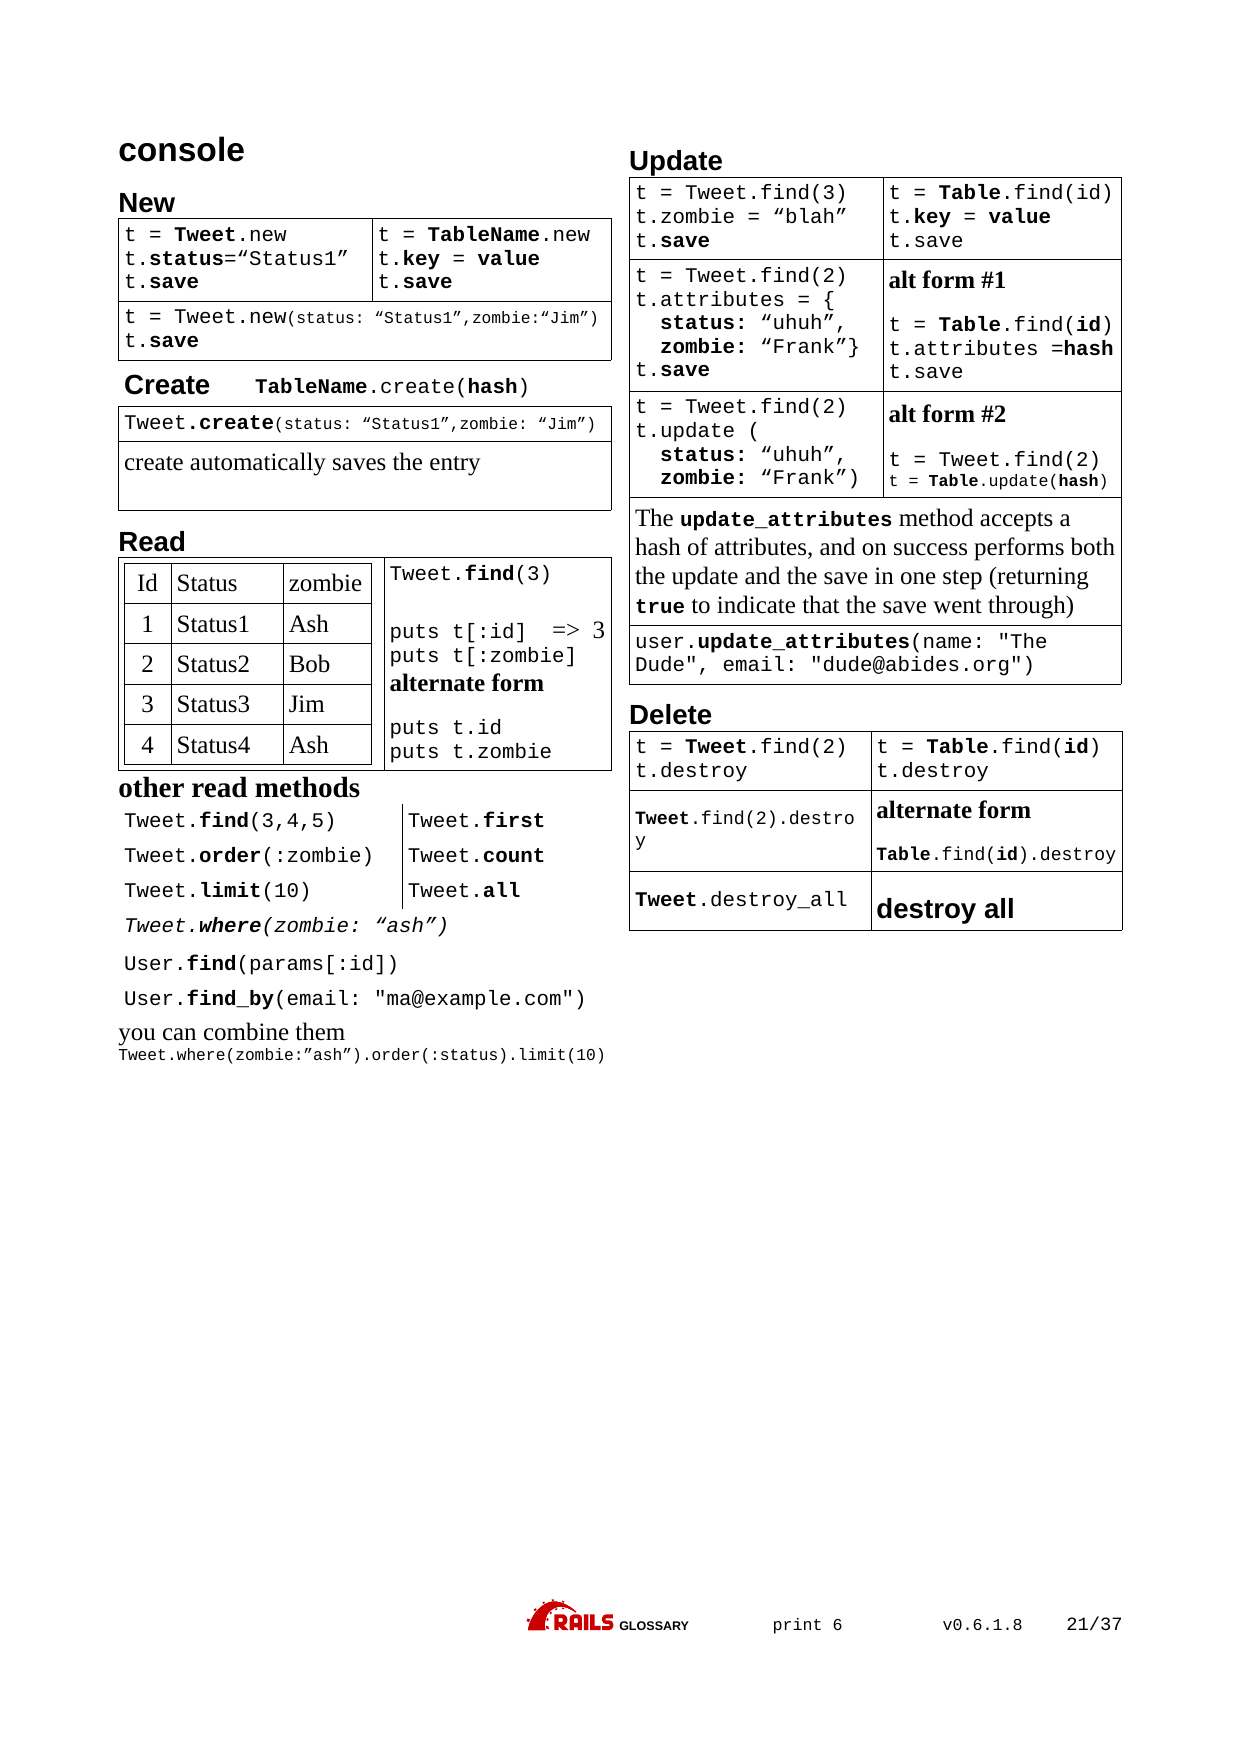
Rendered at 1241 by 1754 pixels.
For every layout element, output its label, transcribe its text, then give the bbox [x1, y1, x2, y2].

table_cell Status2 [172, 644, 283, 684]
table_cell t = Tweet.find(2) t.attributes = { status: “uhuh”, zombie: “Frank”} t.save [630, 260, 883, 391]
table_cell create automatically saves the entry [119, 442, 611, 510]
table_header [119, 558, 384, 770]
table_header t = TableName.new t.key = value t.save [373, 219, 611, 301]
table_header Tweet.find(3) puts t[:id] => 3 puts t[:zombie] alternate form puts t.id puts t.zombie [385, 558, 611, 770]
subtitle Update [629, 145, 1122, 177]
table_cell alternate form Table.find(id).destroy [872, 791, 1122, 871]
table_header t = Tweet.new t.status=“Status1” t.save [119, 219, 372, 301]
table_cell alt form #2 t = Tweet.find(2) t = Table.update(hash) [884, 392, 1121, 497]
subtitle Read [118, 525, 611, 557]
table_cell alt form #1 t = Table.find(id) t.attributes =hash t.save [884, 260, 1121, 391]
table_cell User.find_by(email: "ma@example.com") [118, 983, 596, 1017]
table_cell Status4 [172, 725, 283, 764]
table_cell 1 [125, 604, 171, 643]
subtitle Delete [629, 699, 1122, 731]
table_cell Jim [284, 685, 371, 724]
table_cell 2 [125, 644, 171, 684]
table_cell t = Tweet.find(2) t.update ( status: “uhuh”, zombie: “Frank”) [630, 392, 883, 497]
table_header t = Table.find(id) t.key = value t.save [884, 178, 1121, 259]
table_cell Tweet.where(zombie: “ash”) [118, 909, 596, 947]
table_cell 4 [125, 725, 171, 764]
subtitle New [118, 186, 611, 218]
table_cell Tweet.find(2).destroy [630, 791, 871, 871]
table_cell TableName.create(hash) [249, 361, 611, 406]
text Tweet.where(zombie:”ash”).order(:status).limit(10) [118, 1046, 611, 1065]
table_cell Ash [284, 725, 371, 764]
table_cell Status1 [172, 604, 283, 643]
table_header t = Tweet.find(2) t.destroy [630, 732, 871, 789]
table_header Tweet.find(3,4,5) [118, 804, 402, 839]
table_cell Tweet.all [403, 874, 596, 909]
table_cell Tweet.create(status: “Status1”,zombie: “Jim”) [119, 407, 611, 441]
table_cell User.find(params[:id]) [118, 947, 596, 982]
text you can combine them [118, 1017, 611, 1046]
table_cell The update_attributes method accepts a hash of attributes, and on success performs both the update and the save in one step (returning true to indicate that the save went through) [630, 498, 1121, 625]
table_cell Ash [284, 604, 371, 643]
table_cell user.update_attributes(name: "The Dude", email: "dude@abides.org") [630, 626, 1121, 684]
table_header Status [172, 564, 283, 603]
text other read methods [118, 771, 611, 804]
table_cell Tweet.destroy_all [630, 872, 871, 929]
table_cell Tweet.order(:zombie) [118, 839, 402, 874]
table_cell t = Tweet.new(status: “Status1”,zombie:“Jim”) t.save [119, 302, 611, 359]
subtitle console [118, 130, 611, 168]
table_cell Tweet.limit(10) [118, 874, 402, 909]
table_header Id [125, 564, 171, 603]
table_cell Tweet.count [403, 839, 596, 874]
table_cell destroy all [872, 872, 1122, 929]
table_cell Bob [284, 644, 371, 684]
table_cell Create [118, 361, 249, 406]
table_header t = Tweet.find(3) t.zombie = “blah” t.save [630, 178, 883, 259]
table_cell Status3 [172, 685, 283, 724]
table_header Tweet.first [403, 804, 596, 839]
table_header t = Table.find(id) t.destroy [872, 732, 1122, 789]
table_header zombie [284, 564, 371, 603]
table_cell 3 [125, 685, 171, 724]
